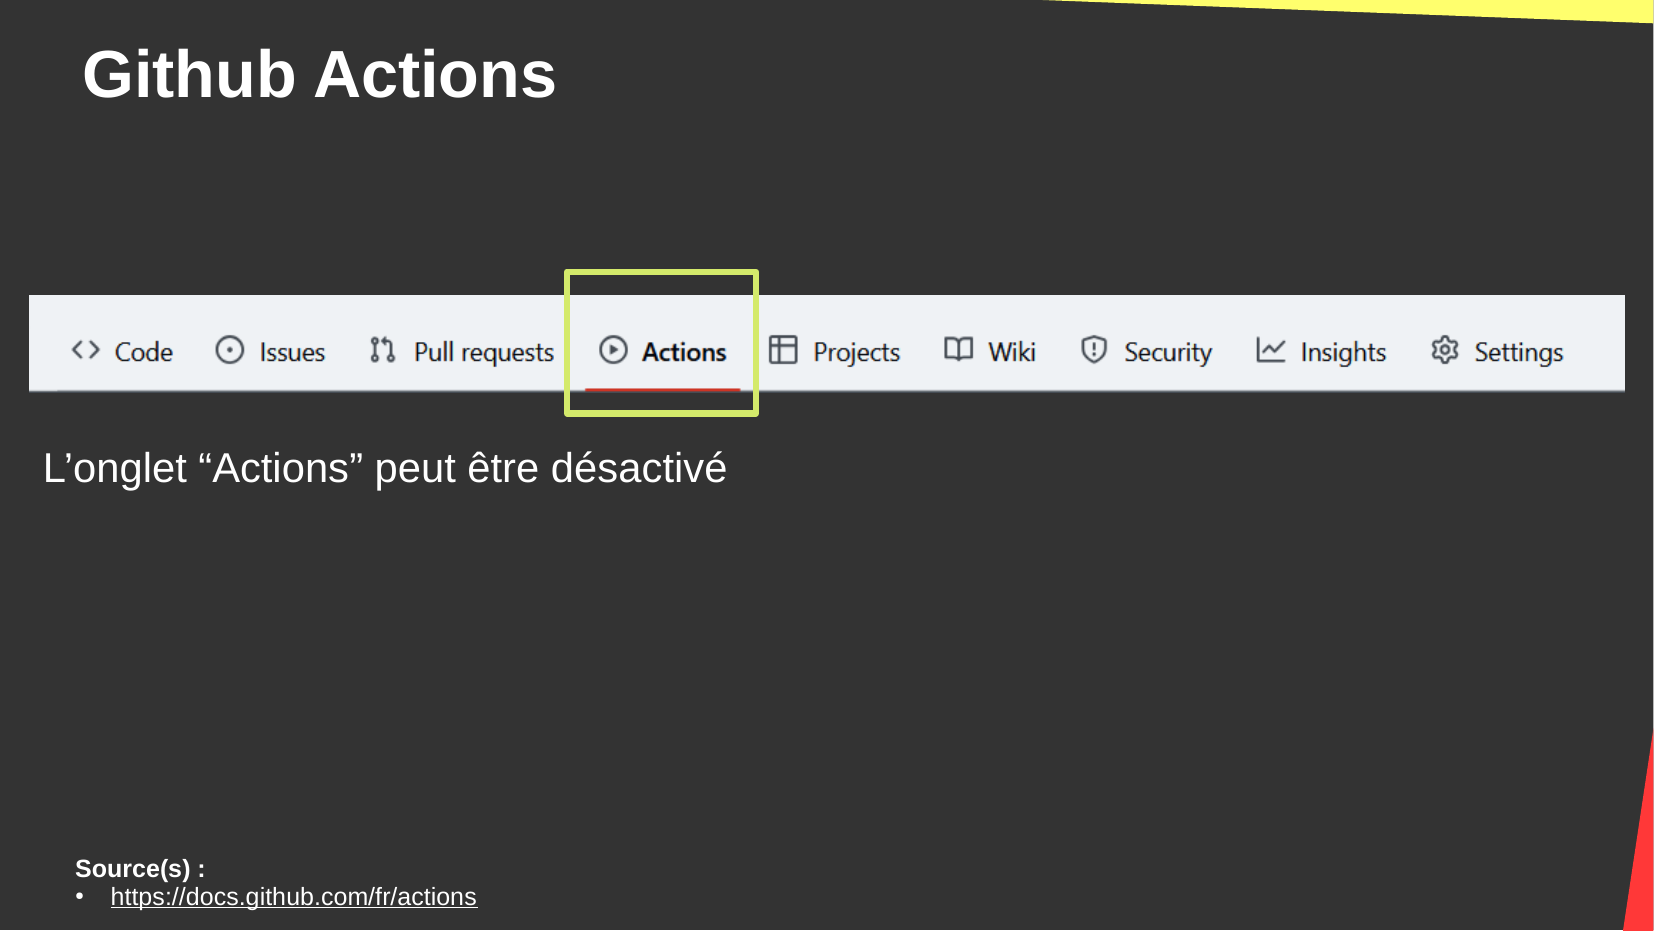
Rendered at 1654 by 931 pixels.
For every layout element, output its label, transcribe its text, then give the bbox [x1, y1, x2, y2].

text_box Source(s) : https://docs.github.com/fr/actions [60, 809, 1546, 919]
picture [759, 295, 1625, 393]
text_box [1622, 724, 1654, 931]
picture [29, 295, 564, 393]
text_box L’onglet “Actions” peut être désactivé [28, 437, 1512, 508]
title Github Actions [82, 37, 1123, 119]
picture [570, 295, 753, 393]
text_box [1042, 0, 1654, 24]
